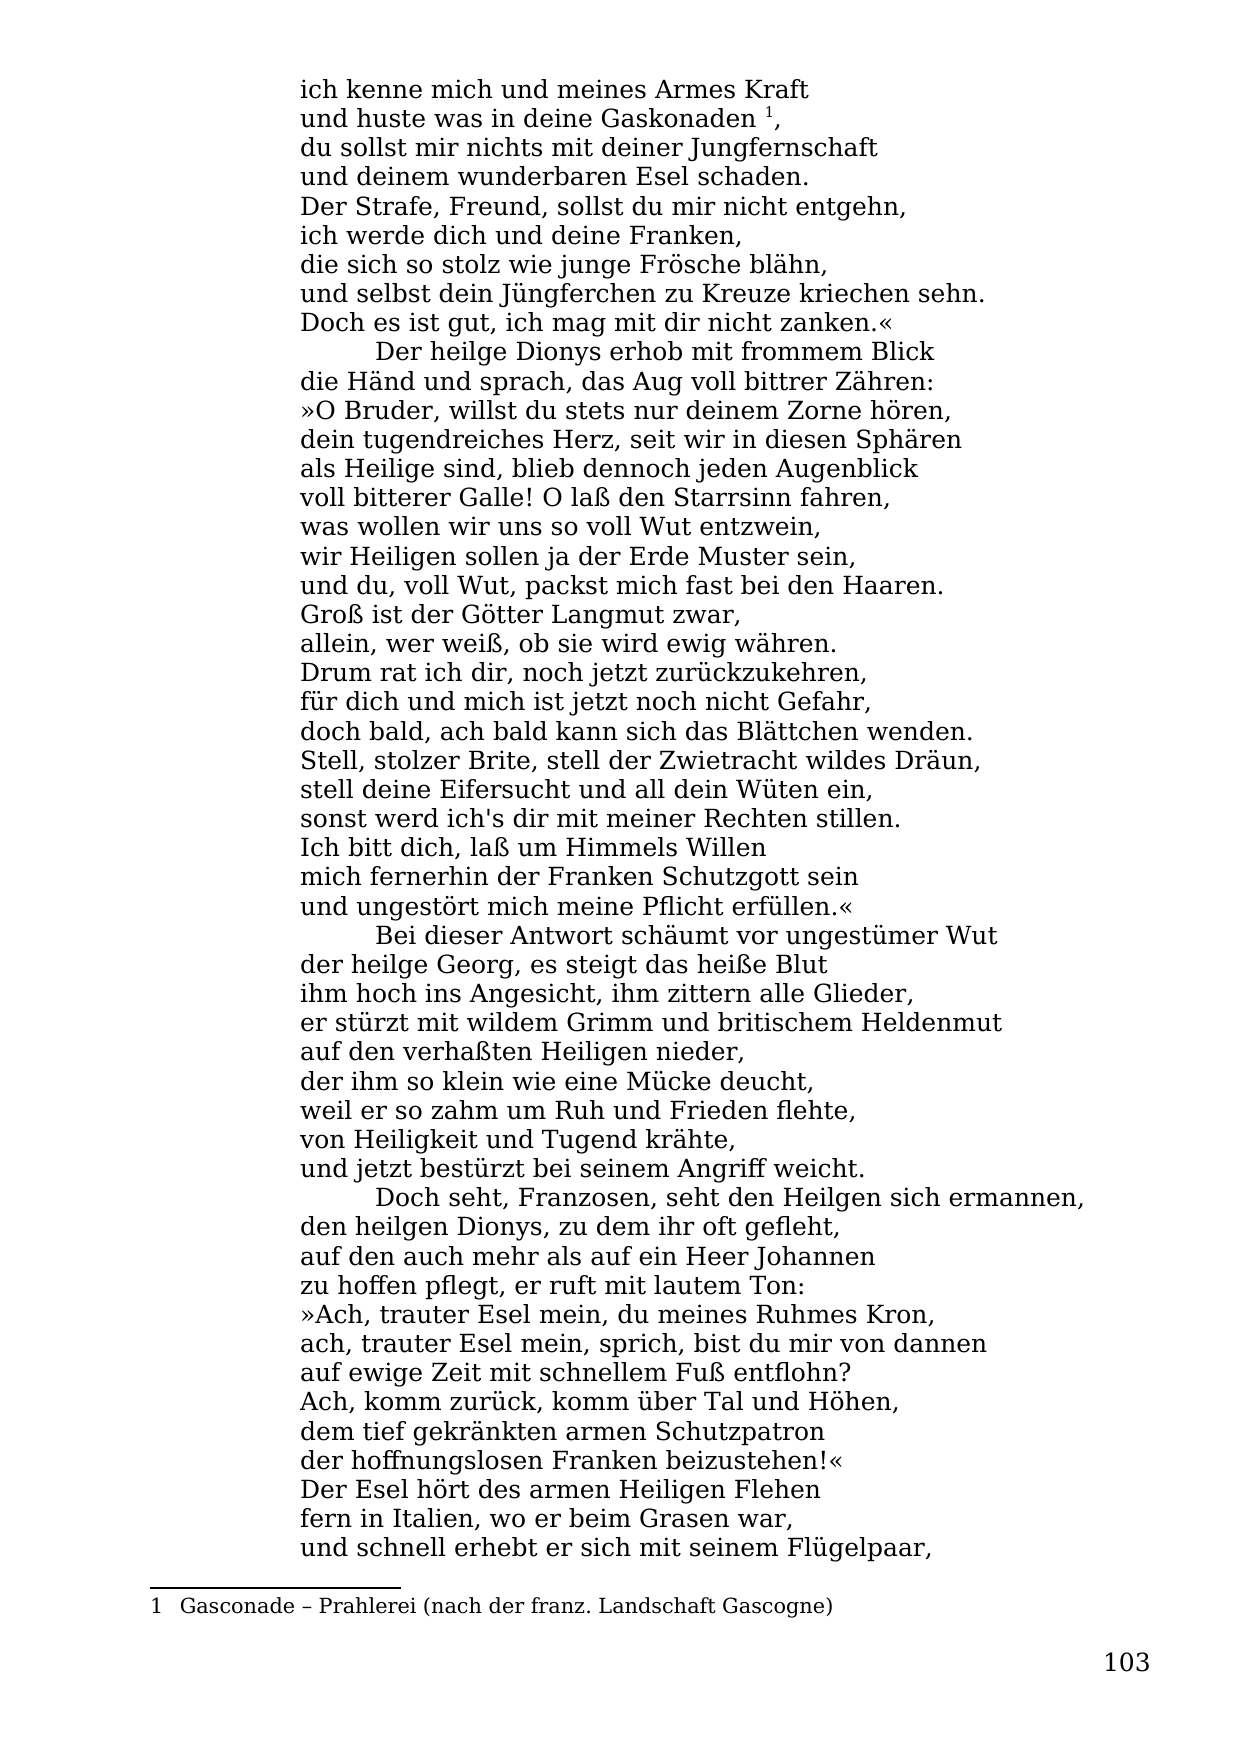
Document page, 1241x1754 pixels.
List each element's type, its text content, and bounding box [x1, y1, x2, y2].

text ich kenne mich und meines Armes Kraft und huste was in deine Gaskonaden , du sollst mir nichts mit deiner Jungfernschaft und deinem wunderbaren Esel schaden. Der Strafe, Freund, sollst du mir nicht entgehn, ich werde dich und deine Franken, die sich so stolz wie junge Frösche blähn, und selbst dein Jüngferchen zu Kreuze kriechen sehn. Doch es ist gut, ich mag mit dir nicht zanken.« [300, 75, 1151, 337]
text Gasconade – Prahlerei (nach der franz. Landschaft Gascogne) [150, 1594, 1151, 1618]
text Der heilge Dionys erhob mit frommem Blick die Händ und sprach, das Aug voll bittrer Zähren: »O Bruder, willst du stets nur deinem Zorne hören, dein tugendreiches Herz, seit wir in diesen Sphären als Heilige sind, blieb dennoch jeden Augenblick voll bitterer Galle! O laß den Starrsinn fahren, was wollen wir uns so voll Wut entzwein, wir Heiligen sollen ja der Erde Muster sein, und du, voll Wut, packst mich fast bei den Haaren. Groß ist der Götter Langmut zwar, allein, wer weiß, ob sie wird ewig währen. Drum rat ich dir, noch jetzt zurückzukehren, für dich und mich ist jetzt noch nicht Gefahr, doch bald, ach bald kann sich das Blättchen wenden. Stell, stolzer Brite, stell der Zwietracht wildes Dräun, stell deine Eifersucht und all dein Wüten ein, sonst werd ich's dir mit meiner Rechten stillen. Ich bitt dich, laß um Himmels Willen mich fernerhin der Franken Schutzgott sein und ungestört mich meine Pflicht erfüllen.« [300, 337, 1151, 921]
text Bei dieser Antwort schäumt vor ungestümer Wut der heilge Georg, es steigt das heiße Blut ihm hoch ins Angesicht, ihm zittern alle Glieder, er stürzt mit wildem Grimm und britischem Heldenmut auf den verhaßten Heiligen nieder, der ihm so klein wie eine Mücke deucht, weil er so zahm um Ruh und Frieden flehte, von Heiligkeit und Tugend krähte, und jetzt bestürzt bei seinem Angriff weicht. [300, 921, 1151, 1183]
text Doch seht, Franzosen, seht den Heilgen sich ermannen, den heilgen Dionys, zu dem ihr oft gefleht, auf den auch mehr als auf ein Heer Johannen zu hoffen pflegt, er ruft mit lautem Ton: »Ach, trauter Esel mein, du meines Ruhmes Kron, ach, trauter Esel mein, sprich, bist du mir von dannen auf ewige Zeit mit schnellem Fuß entflohn? Ach, komm zurück, komm über Tal und Höhen, dem tief gekränkten armen Schutzpatron der hoffnungslosen Franken beizustehen!« Der Esel hört des armen Heiligen Flehen fern in Italien, wo er beim Grasen war, und schnell erhebt er sich mit seinem Flügelpaar, [300, 1183, 1151, 1562]
